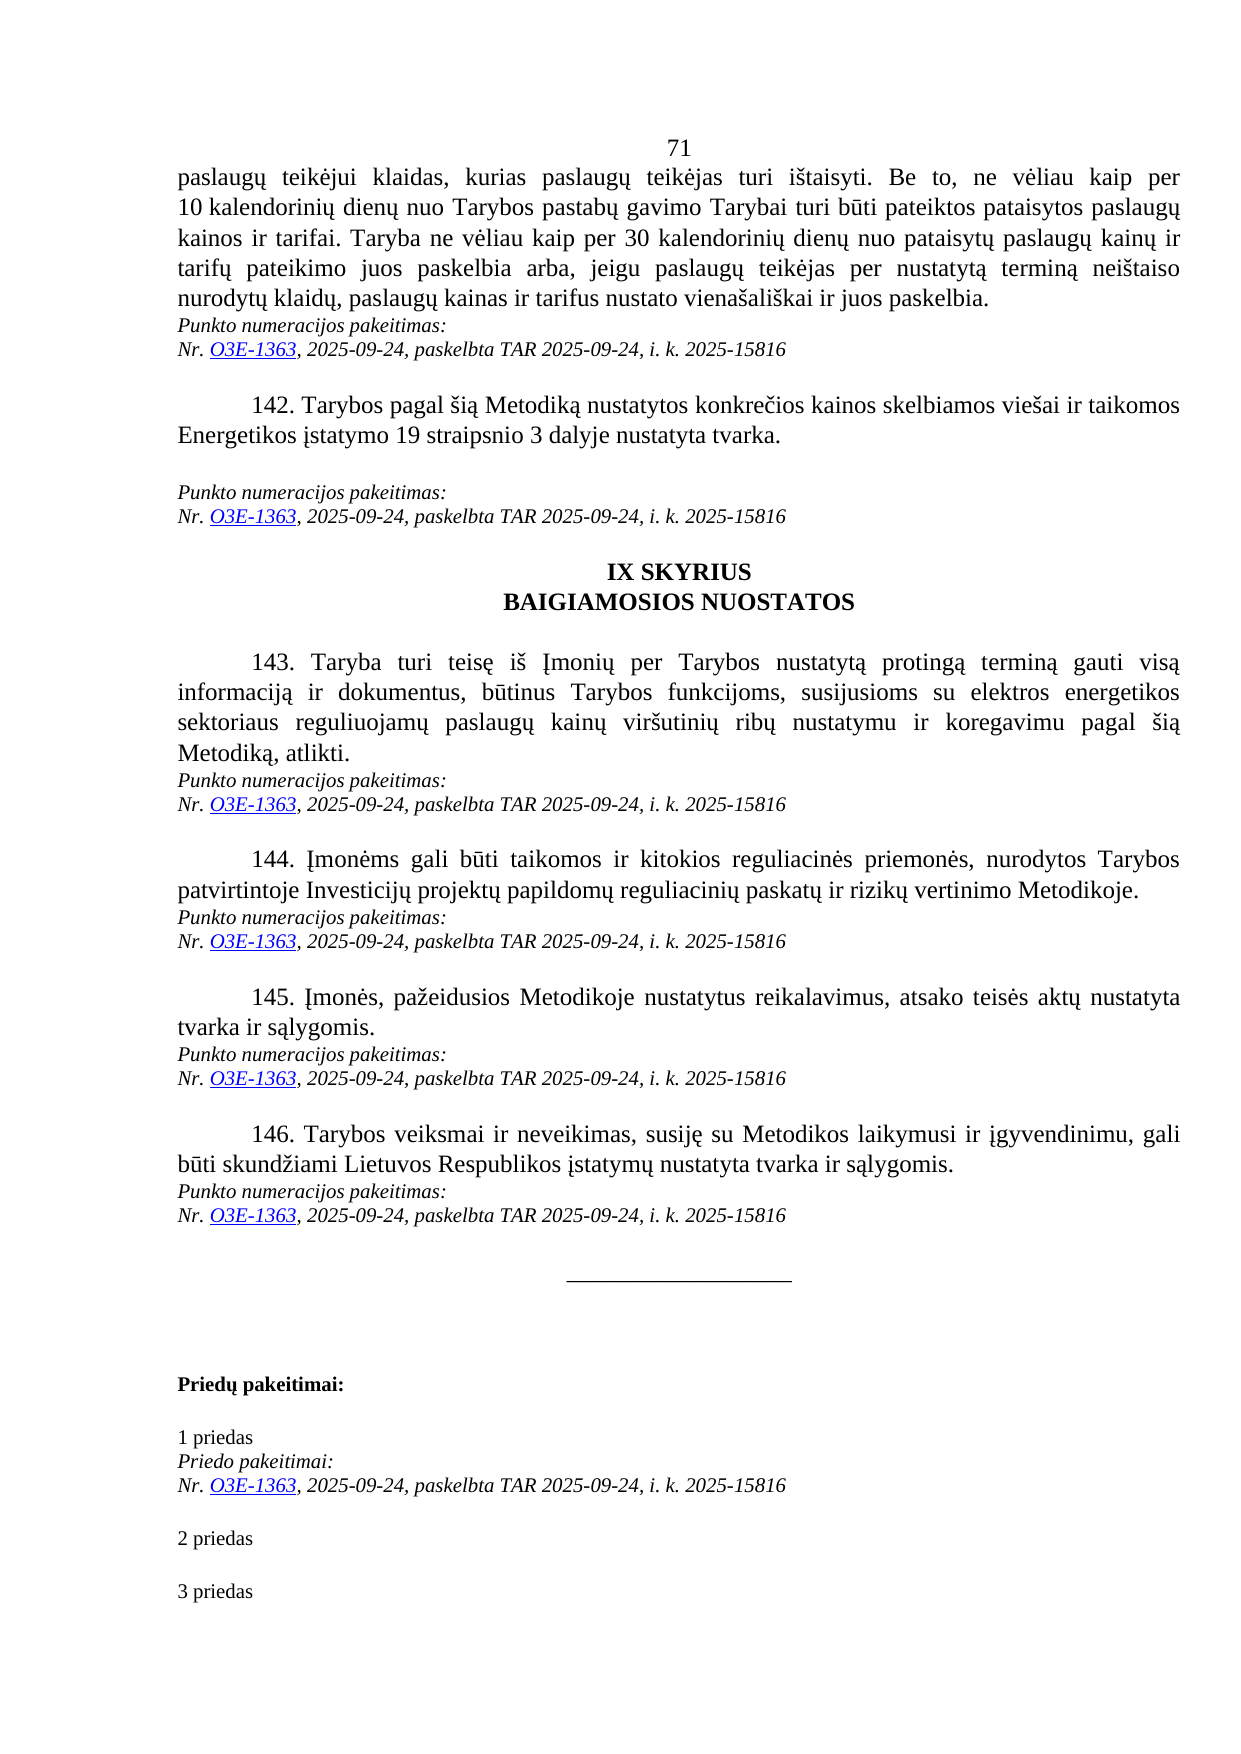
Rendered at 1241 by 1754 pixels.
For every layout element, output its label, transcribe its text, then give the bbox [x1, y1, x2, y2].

text Nr. O3E-1363, 2025-09-24, paskelbta TAR 2025-09-24, i. k. 2025-15816 [177, 1066, 1181, 1090]
text __________________ [177, 1256, 1181, 1284]
text Punkto numeracijos pakeitimas: [177, 905, 1181, 929]
text Nr. O3E-1363, 2025-09-24, paskelbta TAR 2025-09-24, i. k. 2025-15816 [177, 337, 1181, 361]
text Nr. O3E-1363, 2025-09-24, paskelbta TAR 2025-09-24, i. k. 2025-15816 [177, 1473, 1181, 1497]
text 1 priedas [177, 1425, 1181, 1449]
text Punkto numeracijos pakeitimas: [177, 313, 1181, 337]
text Nr. O3E-1363, 2025-09-24, paskelbta TAR 2025-09-24, i. k. 2025-15816 [177, 792, 1181, 816]
text Punkto numeracijos pakeitimas: [177, 1042, 1181, 1066]
text Punkto numeracijos pakeitimas: [177, 1179, 1181, 1203]
text IX SKYRIUS [177, 557, 1181, 586]
text 145. Įmonės, pažeidusios Metodikoje nustatytus reikalavimus, atsako teisės aktų nustatyta tvarka ir sąlygomis. [177, 982, 1181, 1041]
text 146. Tarybos veiksmai ir neveikimas, susiję su Metodikos laikymusi ir įgyvendinimu, gali būti skundžiami Lietuvos Respublikos įstatymų nustatyta tvarka ir sąlygomis. [177, 1119, 1181, 1178]
text 3 priedas [177, 1579, 1181, 1603]
text BAIGIAMOSIOS NUOSTATOS [177, 587, 1181, 616]
text 2 priedas [177, 1526, 1181, 1550]
text Priedų pakeitimai: [177, 1372, 1181, 1396]
text Punkto numeracijos pakeitimas: [177, 768, 1181, 792]
text Nr. O3E-1363, 2025-09-24, paskelbta TAR 2025-09-24, i. k. 2025-15816 [177, 929, 1181, 953]
text paslaugų teikėjui klaidas, kurias paslaugų teikėjas turi ištaisyti. Be to, ne vėliau kaip per 10 kalendorinių dienų nuo Tarybos pastabų gavimo Tarybai turi būti pateiktos pataisytos paslaugų kainos ir tarifai. Taryba ne vėliau kaip per 30 kalendorinių dienų nuo pataisytų paslaugų kainų ir tarifų pateikimo juos paskelbia arba, jeigu paslaugų teikėjas per nustatytą terminą neištaiso nurodytų klaidų, paslaugų kainas ir tarifus nustato vienašališkai ir juos paskelbia. [177, 162, 1181, 312]
text 143. Taryba turi teisę iš Įmonių per Tarybos nustatytą protingą terminą gauti visą informaciją ir dokumentus, būtinus Tarybos funkcijoms, susijusioms su elektros energetikos sektoriaus reguliuojamų paslaugų kainų viršutinių ribų nustatymu ir koregavimu pagal šią Metodiką, atlikti. [177, 647, 1181, 766]
text Priedo pakeitimai: [177, 1449, 1181, 1473]
text 144. Įmonėms gali būti taikomos ir kitokios reguliacinės priemonės, nurodytos Tarybos patvirtintoje Investicijų projektų papildomų reguliacinių paskatų ir rizikų vertinimo Metodikoje. [177, 844, 1181, 903]
text Nr. O3E-1363, 2025-09-24, paskelbta TAR 2025-09-24, i. k. 2025-15816 [177, 1203, 1181, 1227]
text Nr. O3E-1363, 2025-09-24, paskelbta TAR 2025-09-24, i. k. 2025-15816 [177, 504, 1181, 528]
text Punkto numeracijos pakeitimas: [177, 480, 1181, 504]
text 142. Tarybos pagal šią Metodiką nustatytos konkrečios kainos skelbiamos viešai ir taikomos Energetikos įstatymo 19 straipsnio 3 dalyje nustatyta tvarka. [177, 390, 1181, 449]
